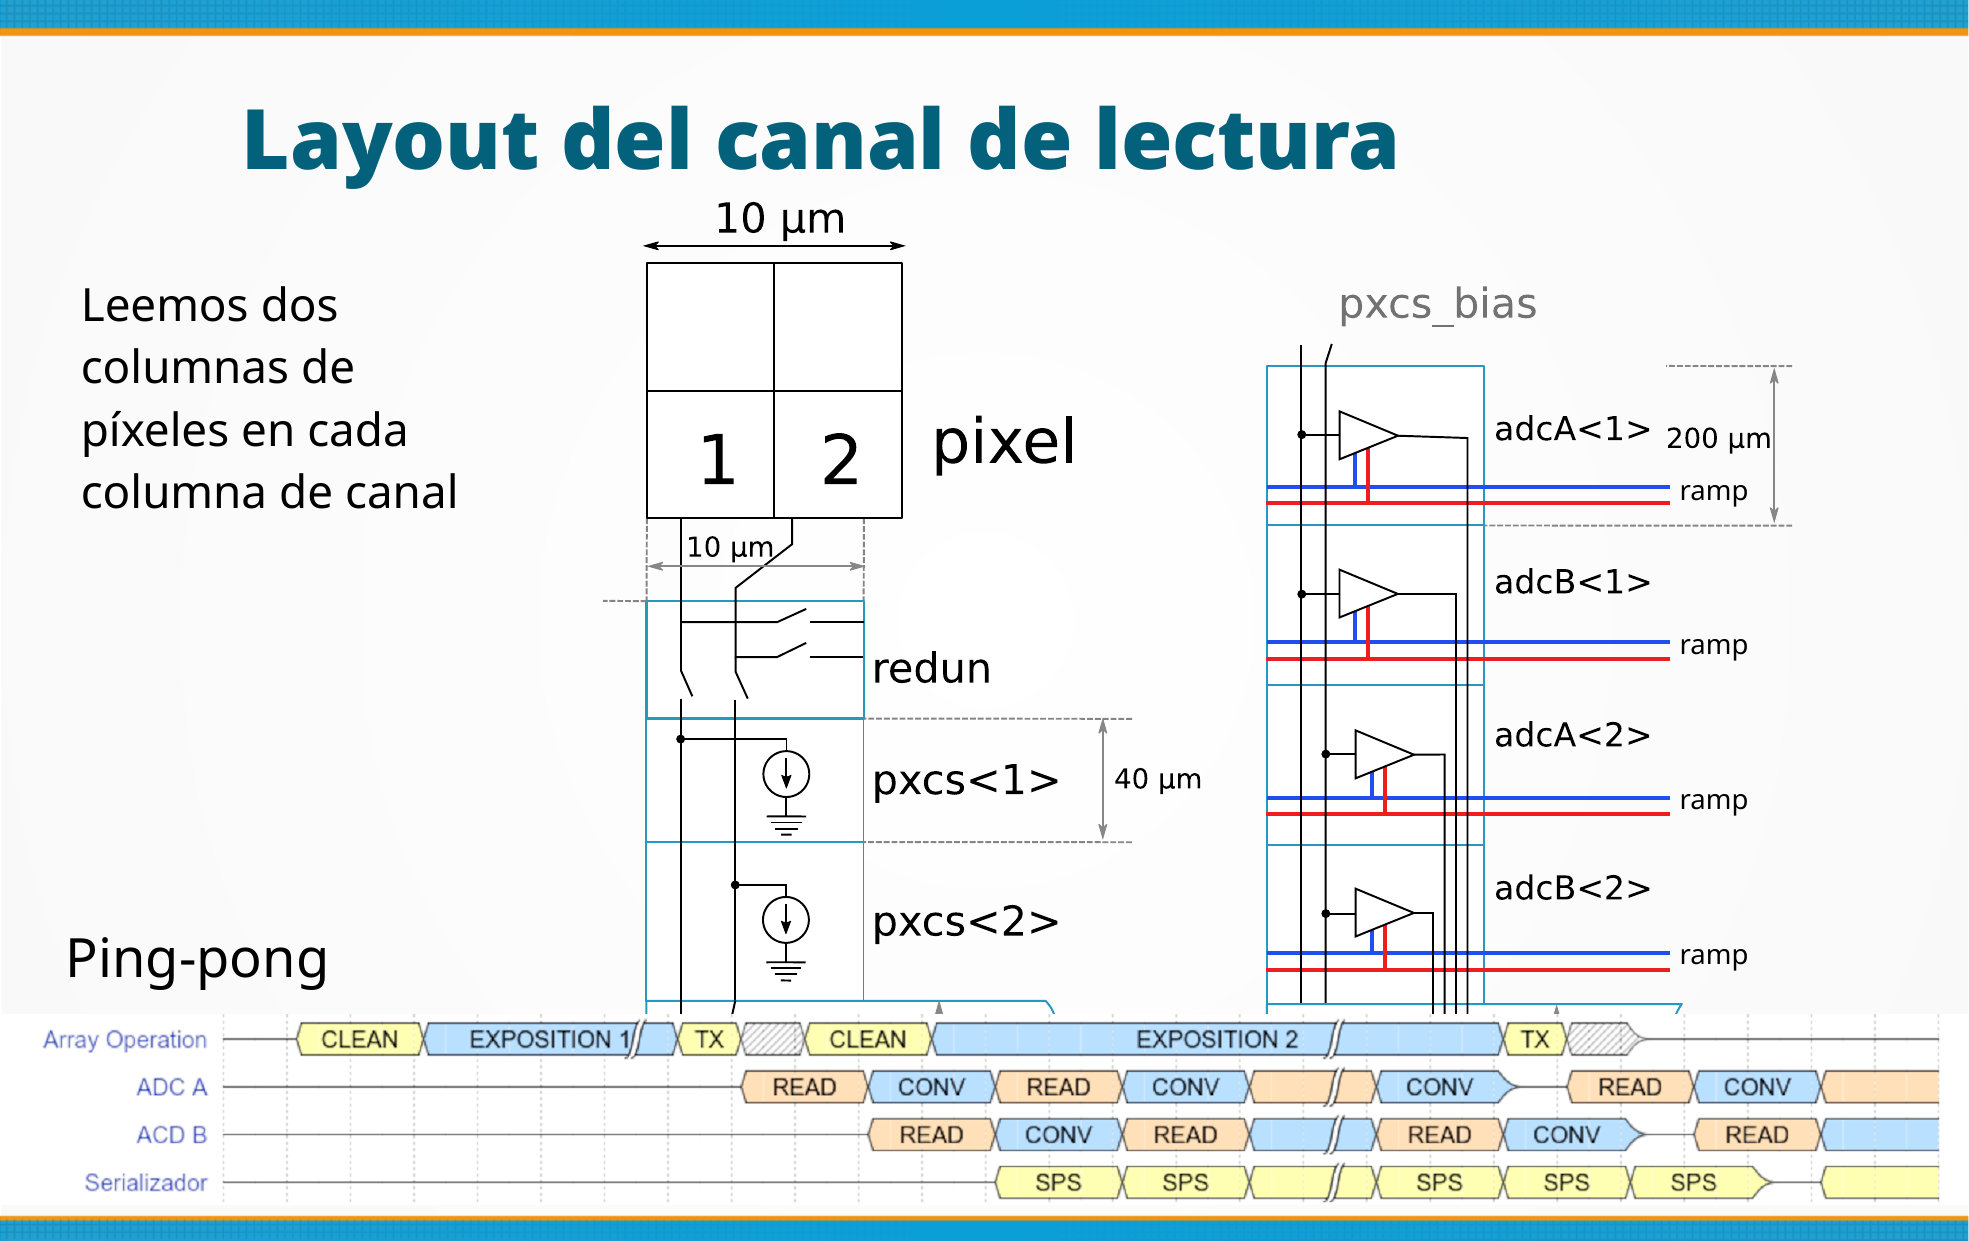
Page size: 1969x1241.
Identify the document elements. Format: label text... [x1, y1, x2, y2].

text_box Ping-pong [60, 924, 496, 1014]
picture [0, 0, 1969, 1241]
text_box Leemos dos columnas de píxeles en cada columna de canal [75, 285, 511, 510]
subtitle Layout del canal de lectura [98, 49, 1546, 226]
